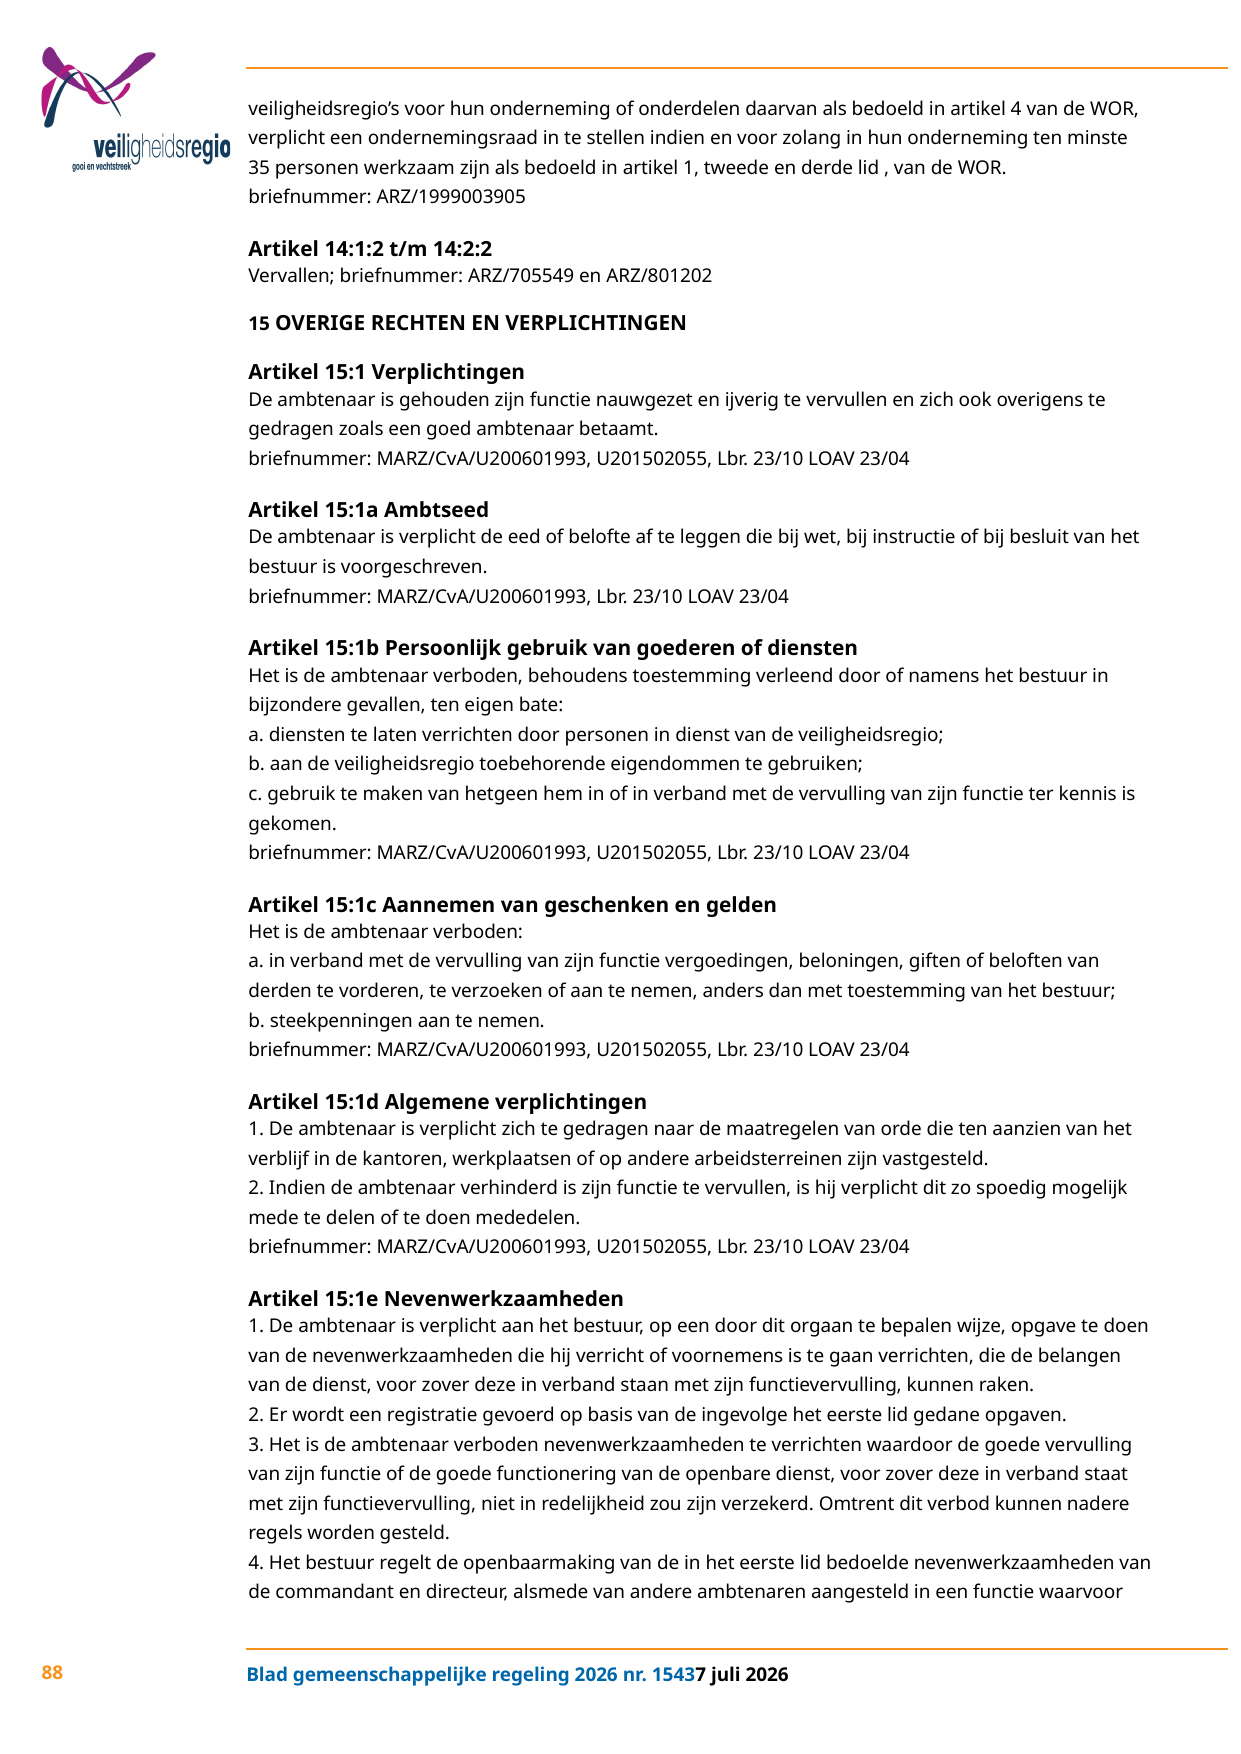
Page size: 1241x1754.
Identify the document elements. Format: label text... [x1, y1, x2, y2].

text a. diensten te laten verrichten door personen in dienst van de veiligheidsregio; [248, 721, 1152, 747]
text briefnummer: MARZ/CvA/U200601993, U201502055, Lbr. 23/10 LOAV 23/04 [248, 1234, 1152, 1259]
text c. gebruik te maken van hetgeen hem in of in verband met de vervulling van zijn functie ter kennis is gekomen. [248, 780, 1152, 835]
text 1. De ambtenaar is verplicht zich te gedragen naar de maatregelen van orde die ten aanzien van het verblijf in de kantoren, werkplaatsen of op andere arbeidsterreinen zijn vastgesteld. [248, 1115, 1152, 1171]
text briefnummer: MARZ/CvA/U200601993, U201502055, Lbr. 23/10 LOAV 23/04 [248, 1036, 1152, 1062]
text Artikel 15:1a Ambtseed [248, 495, 1152, 524]
text Artikel 15:1b Persoonlijk gebruik van goederen of diensten [248, 633, 1152, 662]
text Artikel 14:1:2 t/m 14:2:2 [248, 234, 1152, 262]
text Artikel 15:1d Algemene verplichtingen [248, 1087, 1152, 1115]
text 4. Het bestuur regelt de openbaarmaking van de in het eerste lid bedoelde nevenwerkzaamheden van de commandant en directeur, alsmede van andere ambtenaren aangesteld in een functie waarvoor [248, 1549, 1152, 1604]
text a. in verband met de vervulling van zijn functie vergoedingen, beloningen, giften of beloften van derden te vorderen, te verzoeken of aan te nemen, anders dan met toestemming van het bestuur; [248, 948, 1152, 1003]
text briefnummer: MARZ/CvA/U200601993, U201502055, Lbr. 23/10 LOAV 23/04 [248, 445, 1152, 471]
text 2. Indien de ambtenaar verhinderd is zijn functie te vervullen, is hij verplicht dit zo spoedig mogelijk mede te delen of te doen mededelen. [248, 1174, 1152, 1230]
text 2. Er wordt een registratie gevoerd op basis van de ingevolge het eerste lid gedane opgaven. [248, 1401, 1152, 1427]
text briefnummer: ARZ/1999003905 [248, 183, 1152, 209]
picture [41, 47, 231, 172]
text briefnummer: MARZ/CvA/U200601993, U201502055, Lbr. 23/10 LOAV 23/04 [248, 839, 1152, 865]
text 3. Het is de ambtenaar verboden nevenwerkzaamheden te verrichten waardoor de goede vervulling van zijn functie of de goede functionering van de openbare dienst, voor zover deze in verband staat met zijn functievervulling, niet in redelijkheid zou zijn verzekerd. Omtrent dit verbod kunnen nadere regels worden gesteld. [248, 1431, 1152, 1545]
text 15 OVERIGE RECHTEN EN VERPLICHTINGEN [248, 308, 1152, 336]
text 1. De ambtenaar is verplicht aan het bestuur, op een door dit orgaan te bepalen wijze, opgave te doen van de nevenwerkzaamheden die hij verricht of voornemens is te gaan verrichten, die de belangen van de dienst, voor zover deze in verband staan met zijn functievervulling, kunnen raken. [248, 1312, 1152, 1397]
text briefnummer: MARZ/CvA/U200601993, Lbr. 23/10 LOAV 23/04 [248, 583, 1152, 609]
text De ambtenaar is gehouden zijn functie nauwgezet en ijverig te vervullen en zich ook overigens te gedragen zoals een goed ambtenaar betaamt. [248, 386, 1152, 441]
text b. aan de veiligheidsregio toebehorende eigendommen te gebruiken; [248, 751, 1152, 776]
text Vervallen; briefnummer: ARZ/705549 en ARZ/801202 [248, 262, 1152, 288]
text Het is de ambtenaar verboden: [248, 918, 1152, 944]
text Het is de ambtenaar verboden, behoudens toestemming verleend door of namens het bestuur in bijzondere gevallen, ten eigen bate: [248, 662, 1152, 717]
text Artikel 15:1 Verplichtingen [248, 357, 1152, 386]
text veiligheidsregio’s voor hun onderneming of onderdelen daarvan als bedoeld in artikel 4 van de WOR, verplicht een ondernemingsraad in te stellen indien en voor zolang in hun onderneming ten minste 35 personen werkzaam zijn als bedoeld in artikel 1, tweede en derde lid , van de WOR. [248, 95, 1152, 180]
text De ambtenaar is verplicht de eed of belofte af te leggen die bij wet, bij instructie of bij besluit van het bestuur is voorgeschreven. [248, 524, 1152, 579]
text b. steekpenningen aan te nemen. [248, 1007, 1152, 1033]
text Artikel 15:1c Aannemen van geschenken en gelden [248, 890, 1152, 918]
text Artikel 15:1e Nevenwerkzaamheden [248, 1284, 1152, 1312]
